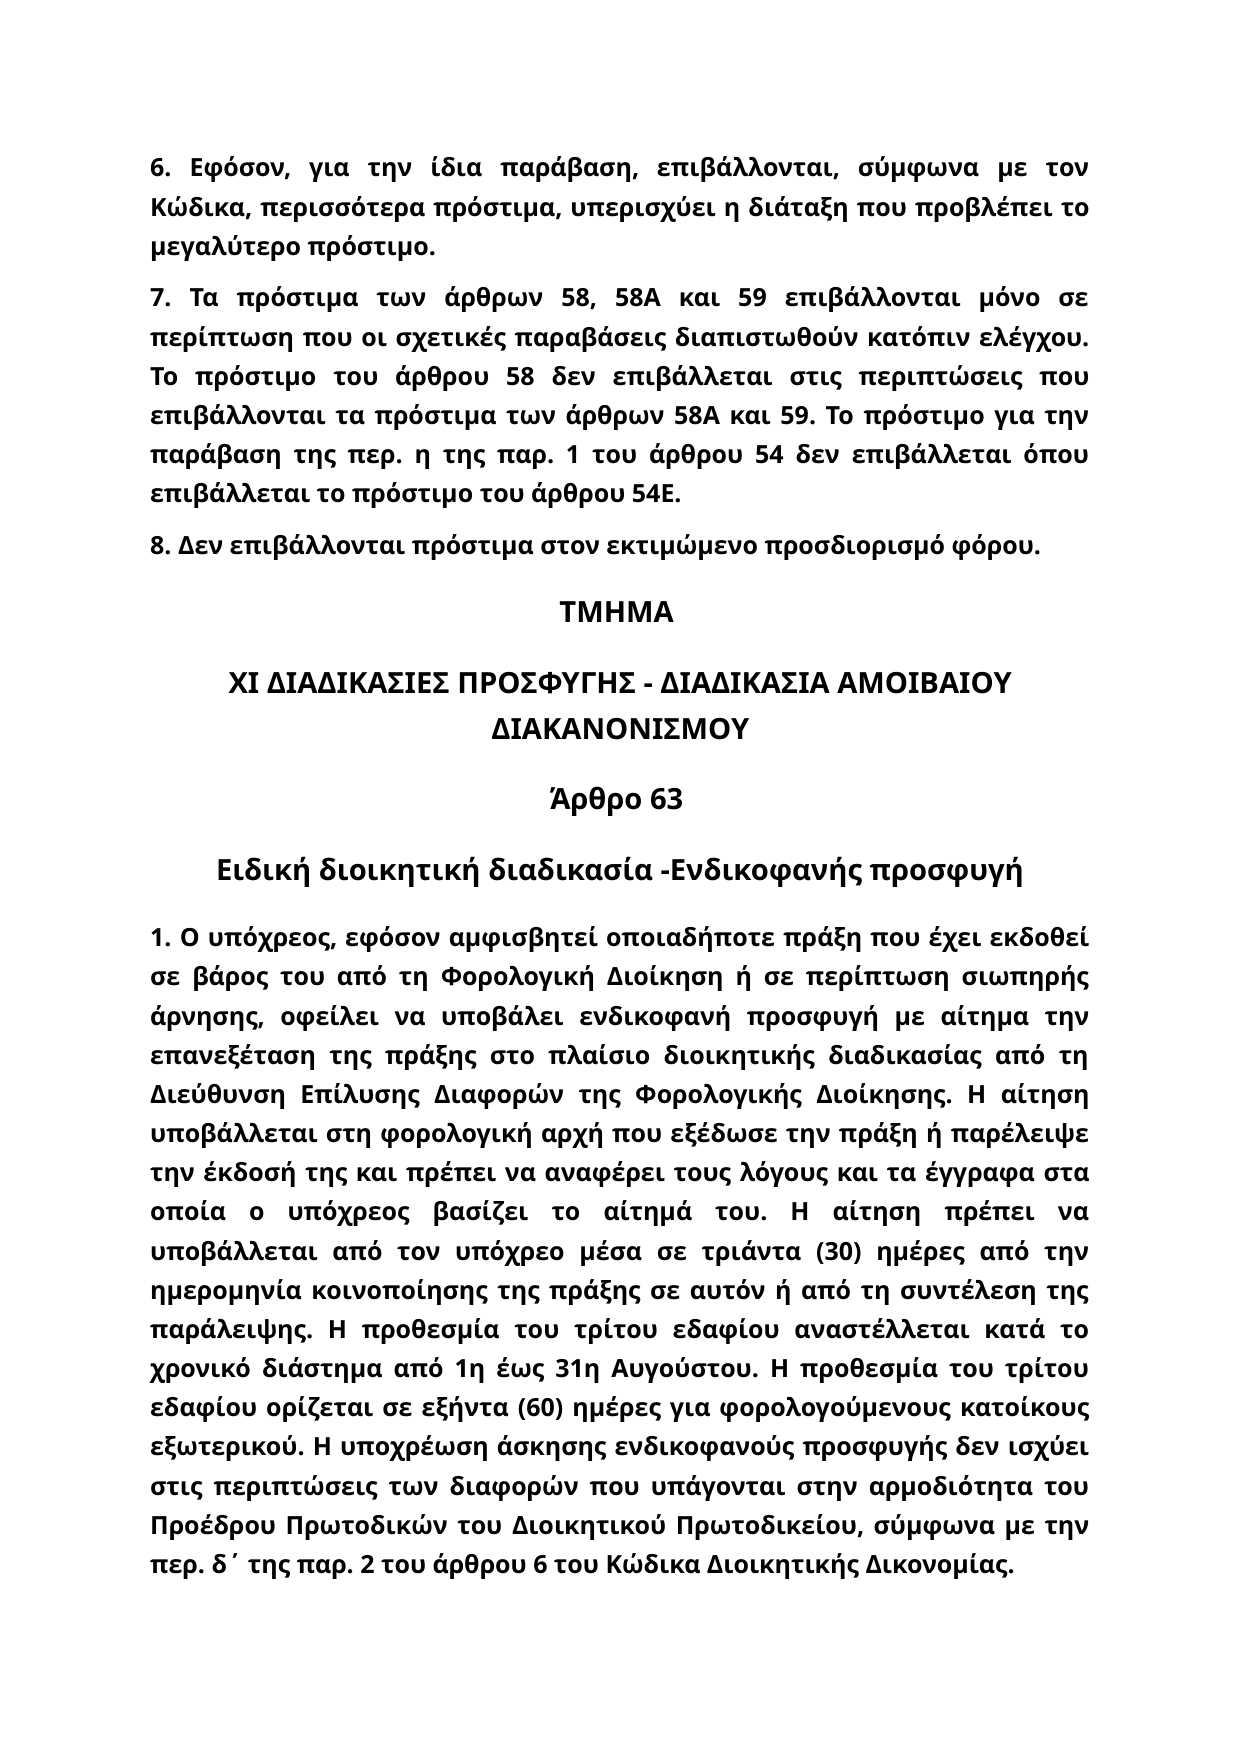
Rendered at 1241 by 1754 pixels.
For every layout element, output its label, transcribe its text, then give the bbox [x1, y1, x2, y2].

text 7. Τα πρόστιμα των άρθρων 58, 58Α και 59 επιβάλλονται μόνο σε περίπτωση που οι σχετικές παραβάσεις διαπιστωθούν κατόπιν ελέγχου. Το πρόστιμο του άρθρου 58 δεν επιβάλλεται στις περιπτώσεις που επιβάλλονται τα πρόστιμα των άρθρων 58Α και 59. Το πρόστιμο για την παράβαση της περ. η της παρ. 1 του άρθρου 54 δεν επιβάλλεται όπου επιβάλλεται το πρόστιμο του άρθρου 54Ε. [150, 280, 1090, 510]
text 6. Εφόσον, για την ίδια παράβαση, επιβάλλονται, σύμφωνα με τον Κώδικα, περισσότερα πρόστιμα, υπερισχύει η διάταξη που προβλέπει το μεγαλύτερο πρόστιμο. [150, 150, 1090, 262]
text 8. Δεν επιβάλλονται πρόστιμα στον εκτιμώμενο προσδιορισμό φόρου. [150, 527, 1090, 562]
subtitle Άρθρο 63 [150, 778, 1090, 818]
subtitle ΧΙ ΔΙΑΔΙΚΑΣΙΕΣ ΠΡΟΣΦΥΓΗΣ - ΔΙΑΔΙΚΑΣΙΑ ΑΜΟΙΒΑΙΟΥ ΔΙΑΚΑΝΟΝΙΣΜΟΥ [150, 662, 1090, 748]
subtitle ΤΜΗΜΑ [150, 592, 1090, 631]
subtitle Ειδική διοικητική διαδικασία -Ενδικοφανής προσφυγή [150, 849, 1090, 889]
text 1. Ο υπόχρεος, εφόσον αμφισβητεί οποιαδήποτε πράξη που έχει εκδοθεί σε βάρος του από τη Φορολογική Διοίκηση ή σε περίπτωση σιωπηρής άρνησης, οφείλει να υποβάλει ενδικοφανή προσφυγή με αίτημα την επανεξέταση της πράξης στο πλαίσιο διοικητικής διαδικασίας από τη Διεύθυνση Επίλυσης Διαφορών της Φορολογικής Διοίκησης. Η αίτηση υποβάλλεται στη φορολογική αρχή που εξέδωσε την πράξη ή παρέλειψε την έκδοσή της και πρέπει να αναφέρει τους λόγους και τα έγγραφα στα οποία ο υπόχρεος βασίζει το αίτημά του. Η αίτηση πρέπει να υποβάλλεται από τον υπόχρεο μέσα σε τριάντα (30) ημέρες από την ημερομηνία κοινοποίησης της πράξης σε αυτόν ή από τη συντέλεση της παράλειψης. Η προθεσμία του τρίτου εδαφίου αναστέλλεται κατά το χρονικό διάστημα από 1η έως 31η Αυγούστου. Η προθεσμία του τρίτου εδαφίου ορίζεται σε εξήντα (60) ημέρες για φορολογούμενους κατοίκους εξωτερικού. Η υποχρέωση άσκησης ενδικοφανούς προσφυγής δεν ισχύει στις περιπτώσεις των διαφορών που υπάγονται στην αρμοδιότητα του Προέδρου Πρωτοδικών του Διοικητικού Πρωτοδικείου, σύμφωνα με την περ. δ΄ της παρ. 2 του άρθρου 6 του Κώδικα Διοικητικής Δικονομίας. [150, 920, 1090, 1581]
